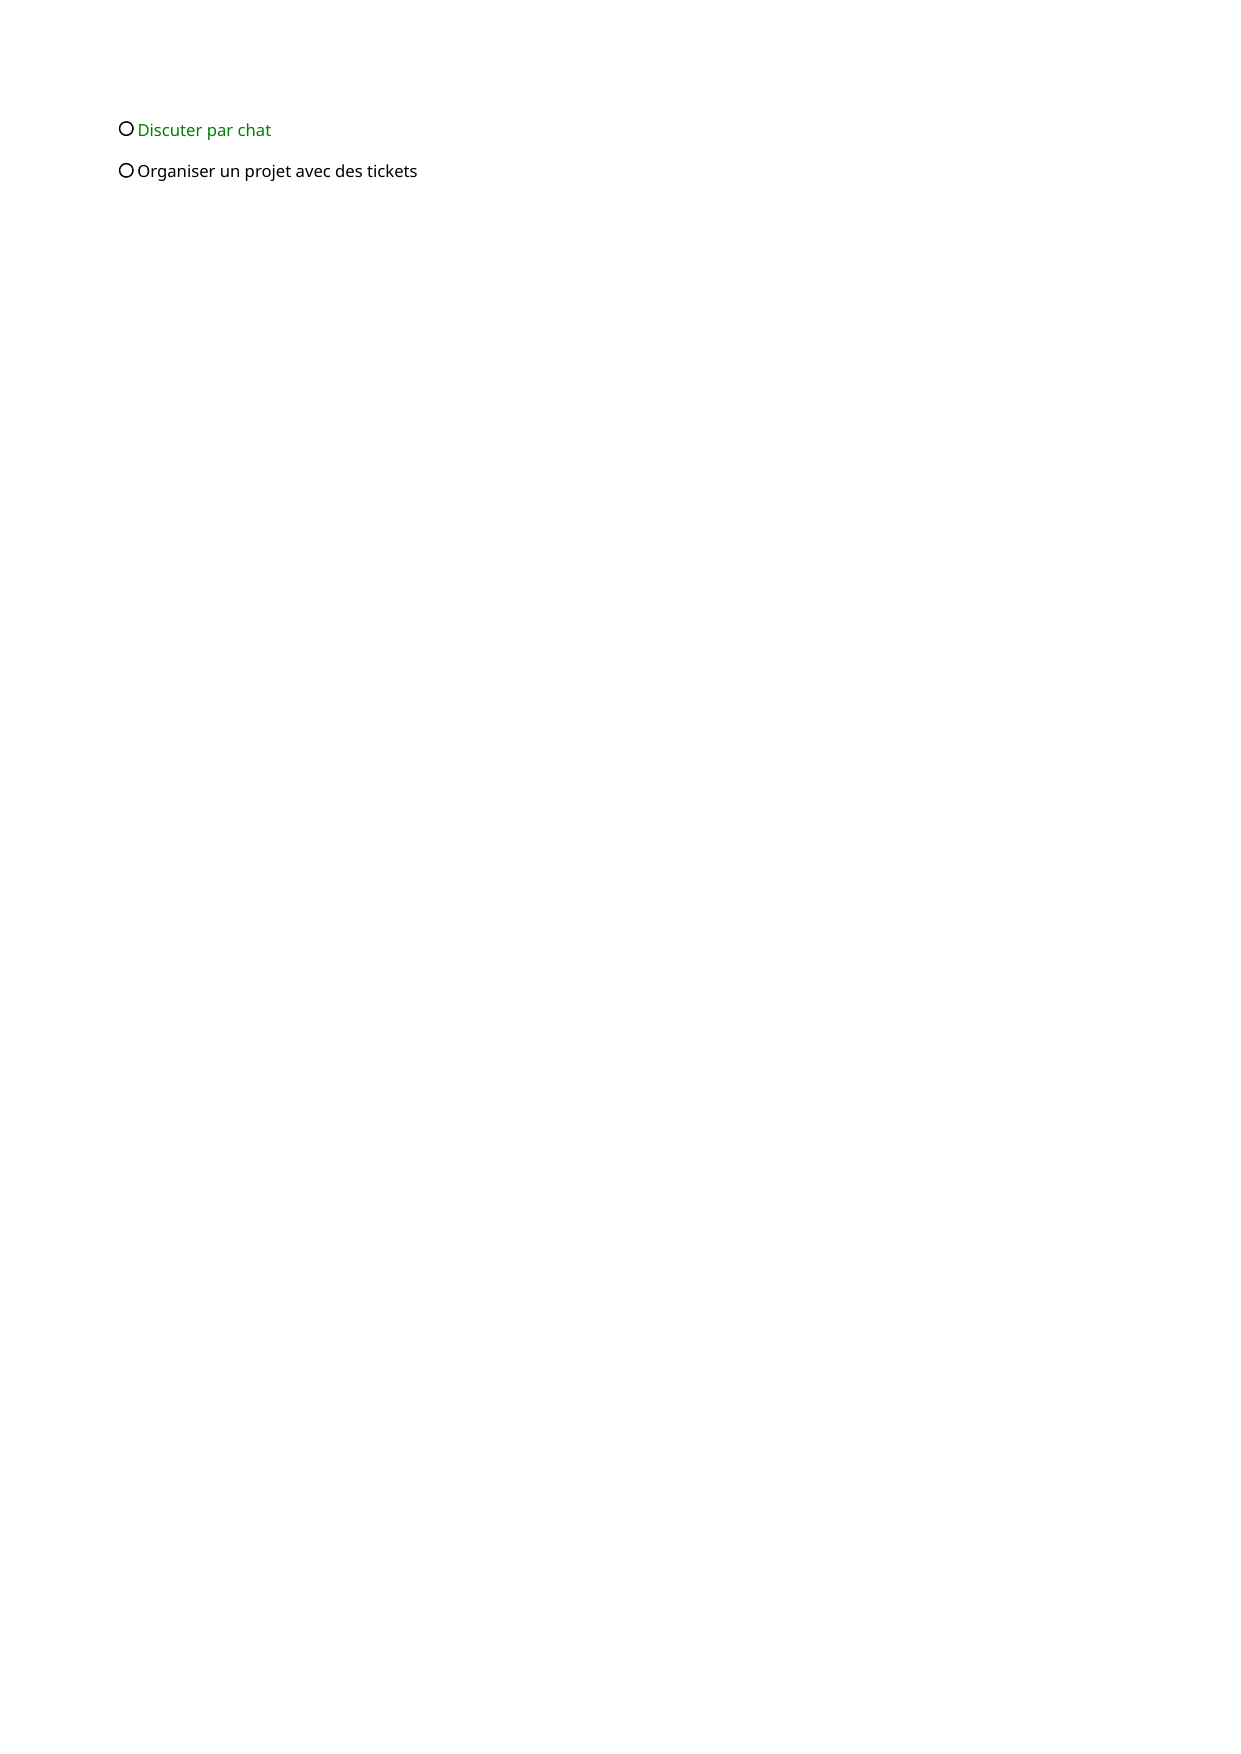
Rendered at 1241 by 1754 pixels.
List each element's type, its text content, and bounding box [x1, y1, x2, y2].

text Organiser un projet avec des tickets [118, 160, 1122, 183]
text Discuter par chat [118, 118, 1122, 141]
